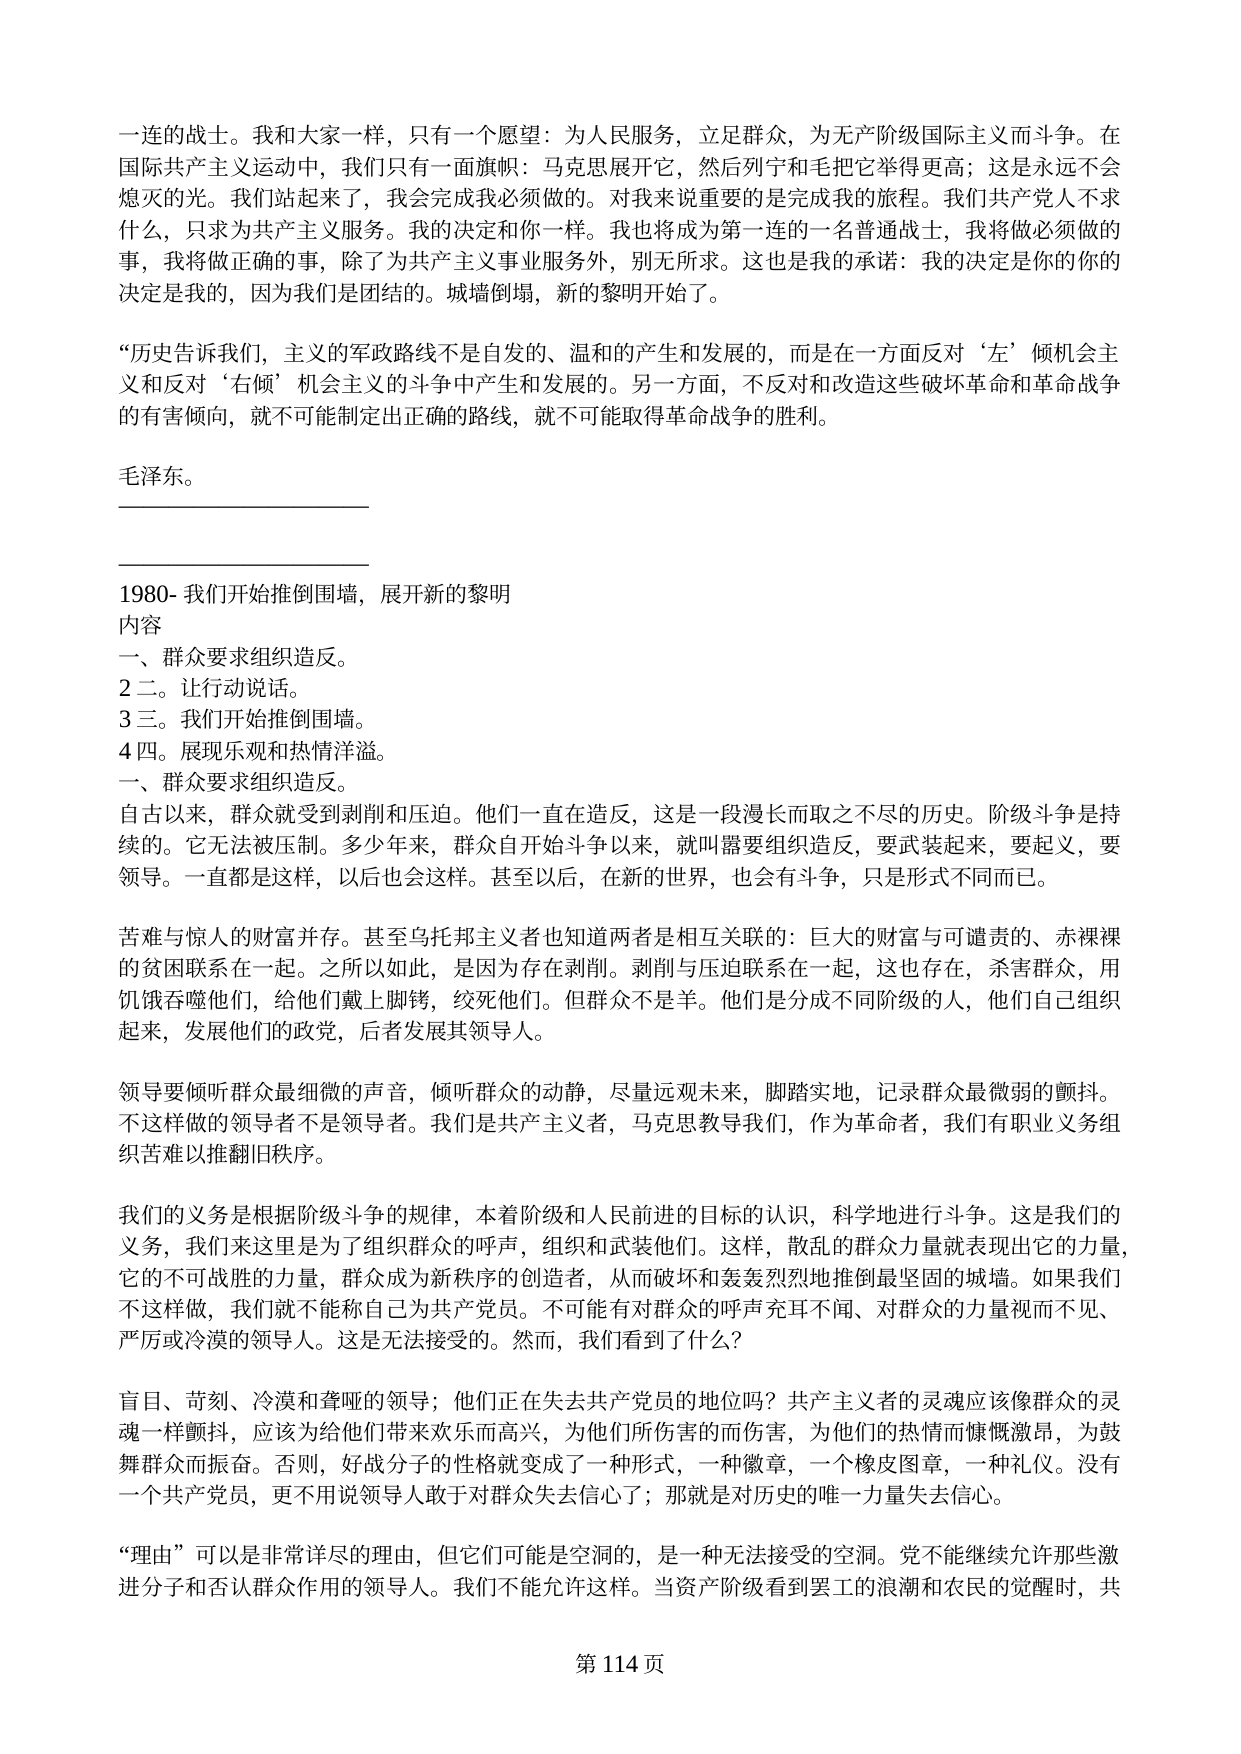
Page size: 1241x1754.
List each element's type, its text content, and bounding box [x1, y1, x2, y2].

text 自古以来，群众就受到剥削和压迫。他们一直在造反，这是一段漫长而取之不尽的历史。阶级斗争是持续的。它无法被压制。多少年来，群众自开始斗争以来，就叫嚣要组织造反，要武装起来，要起义，要领导。一直都是这样，以后也会这样。甚至以后，在新的世界，也会有斗争，只是形式不同而已。 [118, 797, 1122, 891]
text “理由”可以是非常详尽的理由，但它们可能是空洞的，是一种无法接受的空洞。党不能继续允许那些激进分子和否认群众作用的领导人。我们不能允许这样。当资产阶级看到罢工的浪潮和农民的觉醒时，共 [118, 1538, 1122, 1601]
text 一连的战士。我和大家一样，只有一个愿望：为人民服务，立足群众，为无产阶级国际主义而斗争。在国际共产主义运动中，我们只有一面旗帜：马克思展开它，然后列宁和毛把它举得更高；这是永远不会熄灭的光。我们站起来了，我会完成我必须做的。对我来说重要的是完成我的旅程。我们共产党人不求什么，只求为共产主义服务。我的决定和你一样。我也将成为第一连的一名普通战士，我将做必须做的事，我将做正确的事，除了为共产主义事业服务外，别无所求。这也是我的承诺：我的决定是你的你的决定是我的，因为我们是团结的。城墙倒塌，新的黎明开始了。 [118, 118, 1122, 307]
text —————————— [118, 548, 1122, 577]
text 3三。我们开始推倒围墙。 [118, 703, 1122, 734]
text —————————— [118, 491, 1122, 519]
text 内容 [118, 608, 1122, 640]
text 2二。让行动说话。 [118, 671, 1122, 703]
text 1980- 我们开始推倒围墙，展开新的黎明 [118, 577, 1122, 608]
text “历史告诉我们，主义的军政路线不是自发的、温和的产生和发展的，而是在一方面反对‘左’倾机会主义和反对‘右倾’机会主义的斗争中产生和发展的。另一方面，不反对和改造这些破坏革命和革命战争的有害倾向，就不可能制定出正确的路线，就不可能取得革命战争的胜利。 [118, 336, 1122, 430]
text 一、群众要求组织造反。 [118, 766, 1122, 797]
text 苦难与惊人的财富并存。甚至乌托邦主义者也知道两者是相互关联的：巨大的财富与可谴责的、赤裸裸的贫困联系在一起。之所以如此，是因为存在剥削。剥削与压迫联系在一起，这也存在，杀害群众，用饥饿吞噬他们，给他们戴上脚铐，绞死他们。但群众不是羊。他们是分成不同阶级的人，他们自己组织起来，发展他们的政党，后者发展其领导人。 [118, 920, 1122, 1046]
text 领导要倾听群众最细微的声音，倾听群众的动静，尽量远观未来，脚踏实地，记录群众最微弱的颤抖。不这样做的领导者不是领导者。我们是共产主义者，马克思教导我们，作为革命者，我们有职业义务组织苦难以推翻旧秩序。 [118, 1075, 1122, 1169]
text 盲目、苛刻、冷漠和聋哑的领导；他们正在失去共产党员的地位吗？共产主义者的灵魂应该像群众的灵魂一样颤抖，应该为给他们带来欢乐而高兴，为他们所伤害的而伤害，为他们的热情而慷慨激昂，为鼓舞群众而振奋。否则，好战分子的性格就变成了一种形式，一种徽章，一个橡皮图章，一种礼仪。没有一个共产党员，更不用说领导人敢于对群众失去信心了；那就是对历史的唯一力量失去信心。 [118, 1384, 1122, 1510]
text 4四。展现乐观和热情洋溢。 [118, 734, 1122, 766]
text 一、群众要求组织造反。 [118, 640, 1122, 671]
text 我们的义务是根据阶级斗争的规律，本着阶级和人民前进的目标的认识，科学地进行斗争。这是我们的义务，我们来这里是为了组织群众的呼声，组织和武装他们。这样，散乱的群众力量就表现出它的力量，它的不可战胜的力量，群众成为新秩序的创造者，从而破坏和轰轰烈烈地推倒最坚固的城墙。如果我们不这样做，我们就不能称自己为共产党员。不可能有对群众的呼声充耳不闻、对群众的力量视而不见、严厉或冷漠的领导人。这是无法接受的。然而，我们看到了什么？ [118, 1198, 1122, 1355]
text 毛泽东。 [118, 459, 1122, 491]
